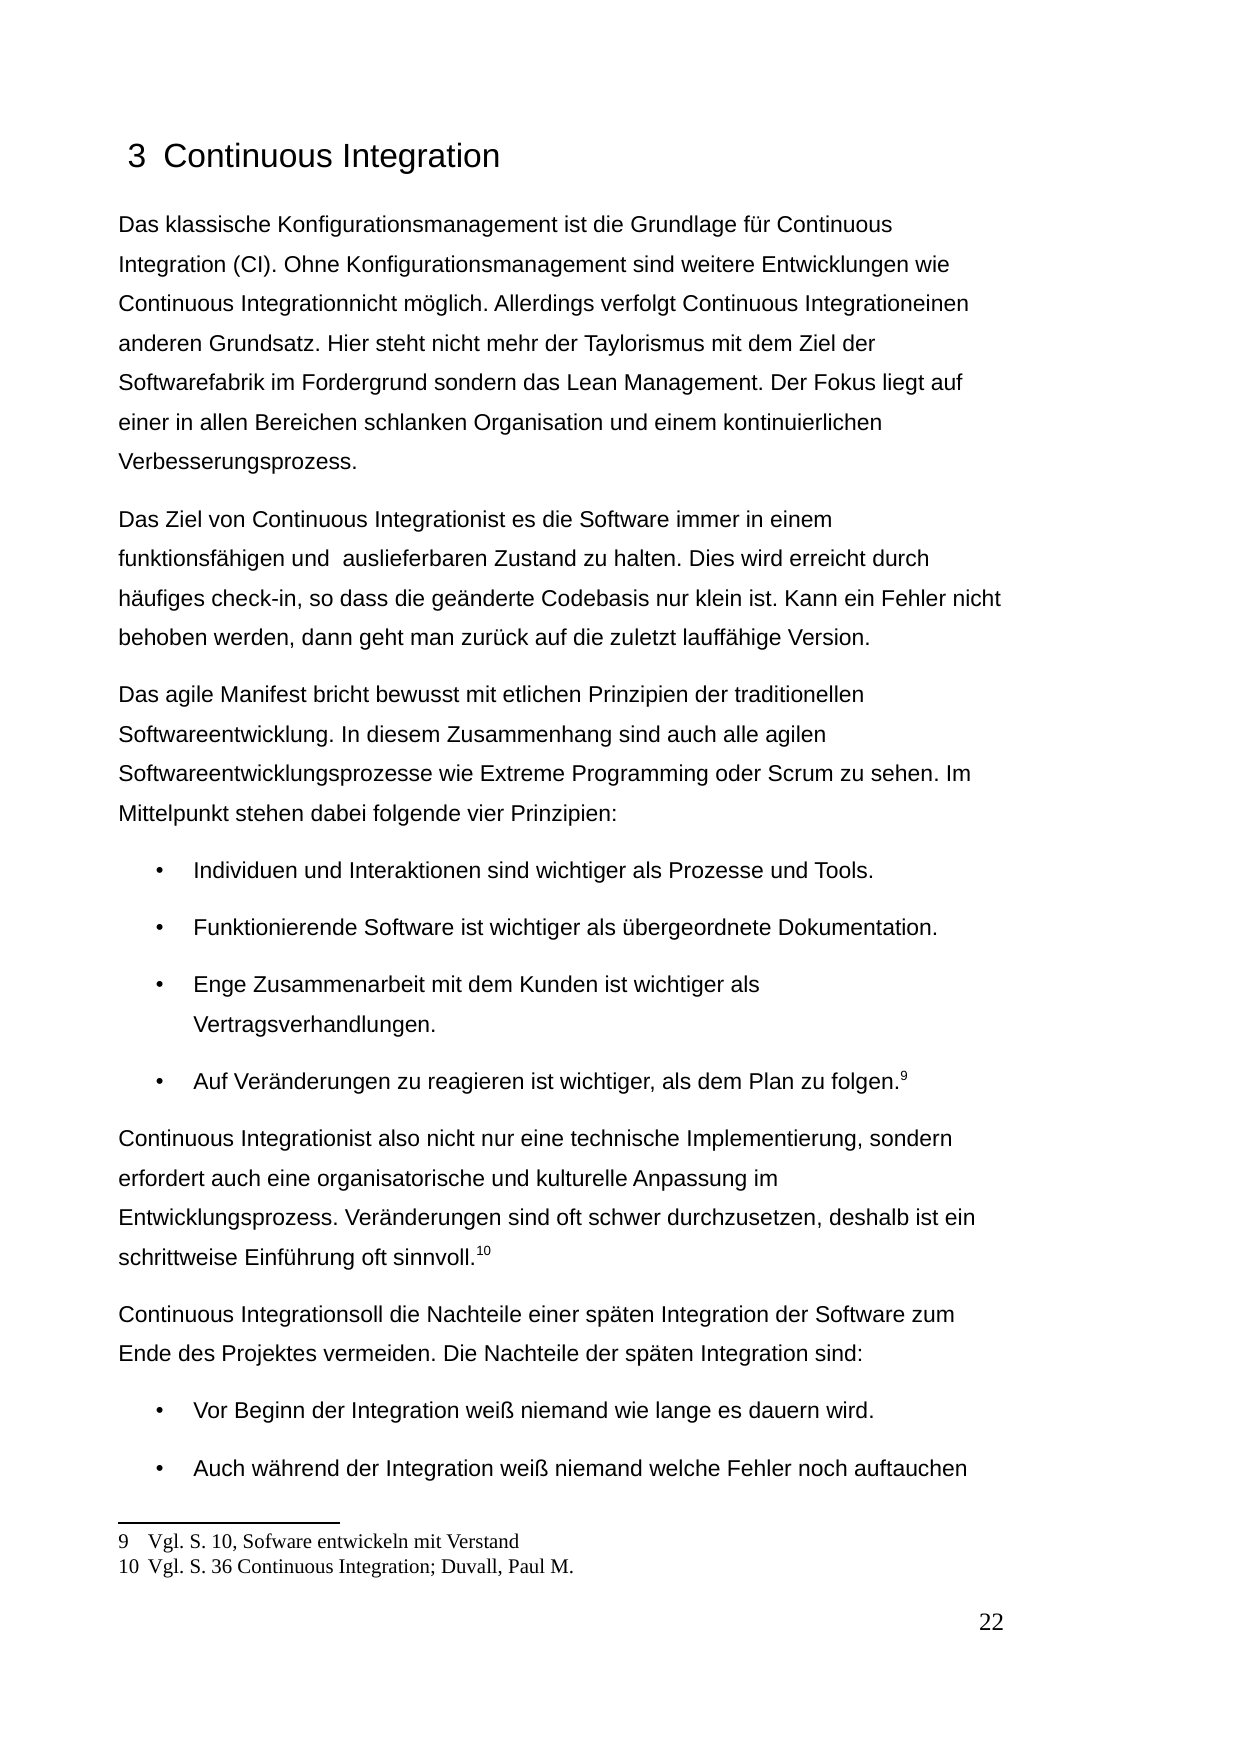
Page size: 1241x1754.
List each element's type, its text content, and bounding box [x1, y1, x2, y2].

list Funktionierende Software ist wichtiger als übergeordnete Dokumentation. [156, 914, 1004, 940]
text Das Ziel von Continuous Integrationist es die Software immer in einem funktionsfähigen und auslieferbaren Zustand zu halten. Dies wird erreicht durch häufiges check-in, so dass die geänderte Codebasis nur klein ist. Kann ein Fehler nicht behoben werden, dann geht man zurück auf die zuletzt lauffähige Version. [118, 506, 1004, 650]
list Auf Veränderungen zu reagieren ist wichtiger, als dem Plan zu folgen. [156, 1068, 1004, 1094]
text Das agile Manifest bricht bewusst mit etlichen Prinzipien der traditionellen Softwareentwicklung. In diesem Zusammenhang sind auch alle agilen Softwareentwicklungsprozesse wie Extreme Programming oder Scrum zu sehen. Im Mittelpunkt stehen dabei folgende vier Prinzipien: [118, 681, 1004, 826]
text Continuous Integrationsoll die Nachteile einer späten Integration der Software zum Ende des Projektes vermeiden. Die Nachteile der späten Integration sind: [118, 1301, 1004, 1366]
text Continuous Integrationist also nicht nur eine technische Implementierung, sondern erfordert auch eine organisatorische und kulturelle Anpassung im Entwicklungsprozess. Veränderungen sind oft schwer durchzusetzen, deshalb ist ein schrittweise Einführung oft sinnvoll. [118, 1125, 1004, 1270]
list Vor Beginn der Integration weiß niemand wie lange es dauern wird. [156, 1397, 1004, 1424]
list Auch während der Integration weiß niemand welche Fehler noch auftauchen [156, 1454, 1004, 1481]
list Vgl. S. 10, Sofware entwickeln mit Verstand [118, 1529, 1004, 1553]
text Das klassische Konfigurationsmanagement ist die Grundlage für Continuous Integration (CI). Ohne Konfigurationsmanagement sind weitere Entwicklungen wie Continuous Integrationnicht möglich. Allerdings verfolgt Continuous Integrationeinen anderen Grundsatz. Hier steht nicht mehr der Taylorismus mit dem Ziel der Softwarefabrik im Fordergrund sondern das Lean Management. Der Fokus liegt auf einer in allen Bereichen schlanken Organisation und einem kontinuierlichen Verbesserungsprozess. [118, 211, 1004, 475]
text Vgl. S. 36 Continuous Integration; Duvall, Paul M. [118, 1553, 1004, 1578]
subtitle Continuous Integration [118, 136, 1004, 174]
list Individuen und Interaktionen sind wichtiger als Prozesse und Tools. [156, 857, 1004, 883]
list Enge Zusammenarbeit mit dem Kunden ist wichtiger als Vertragsverhandlungen. [156, 971, 1004, 1037]
